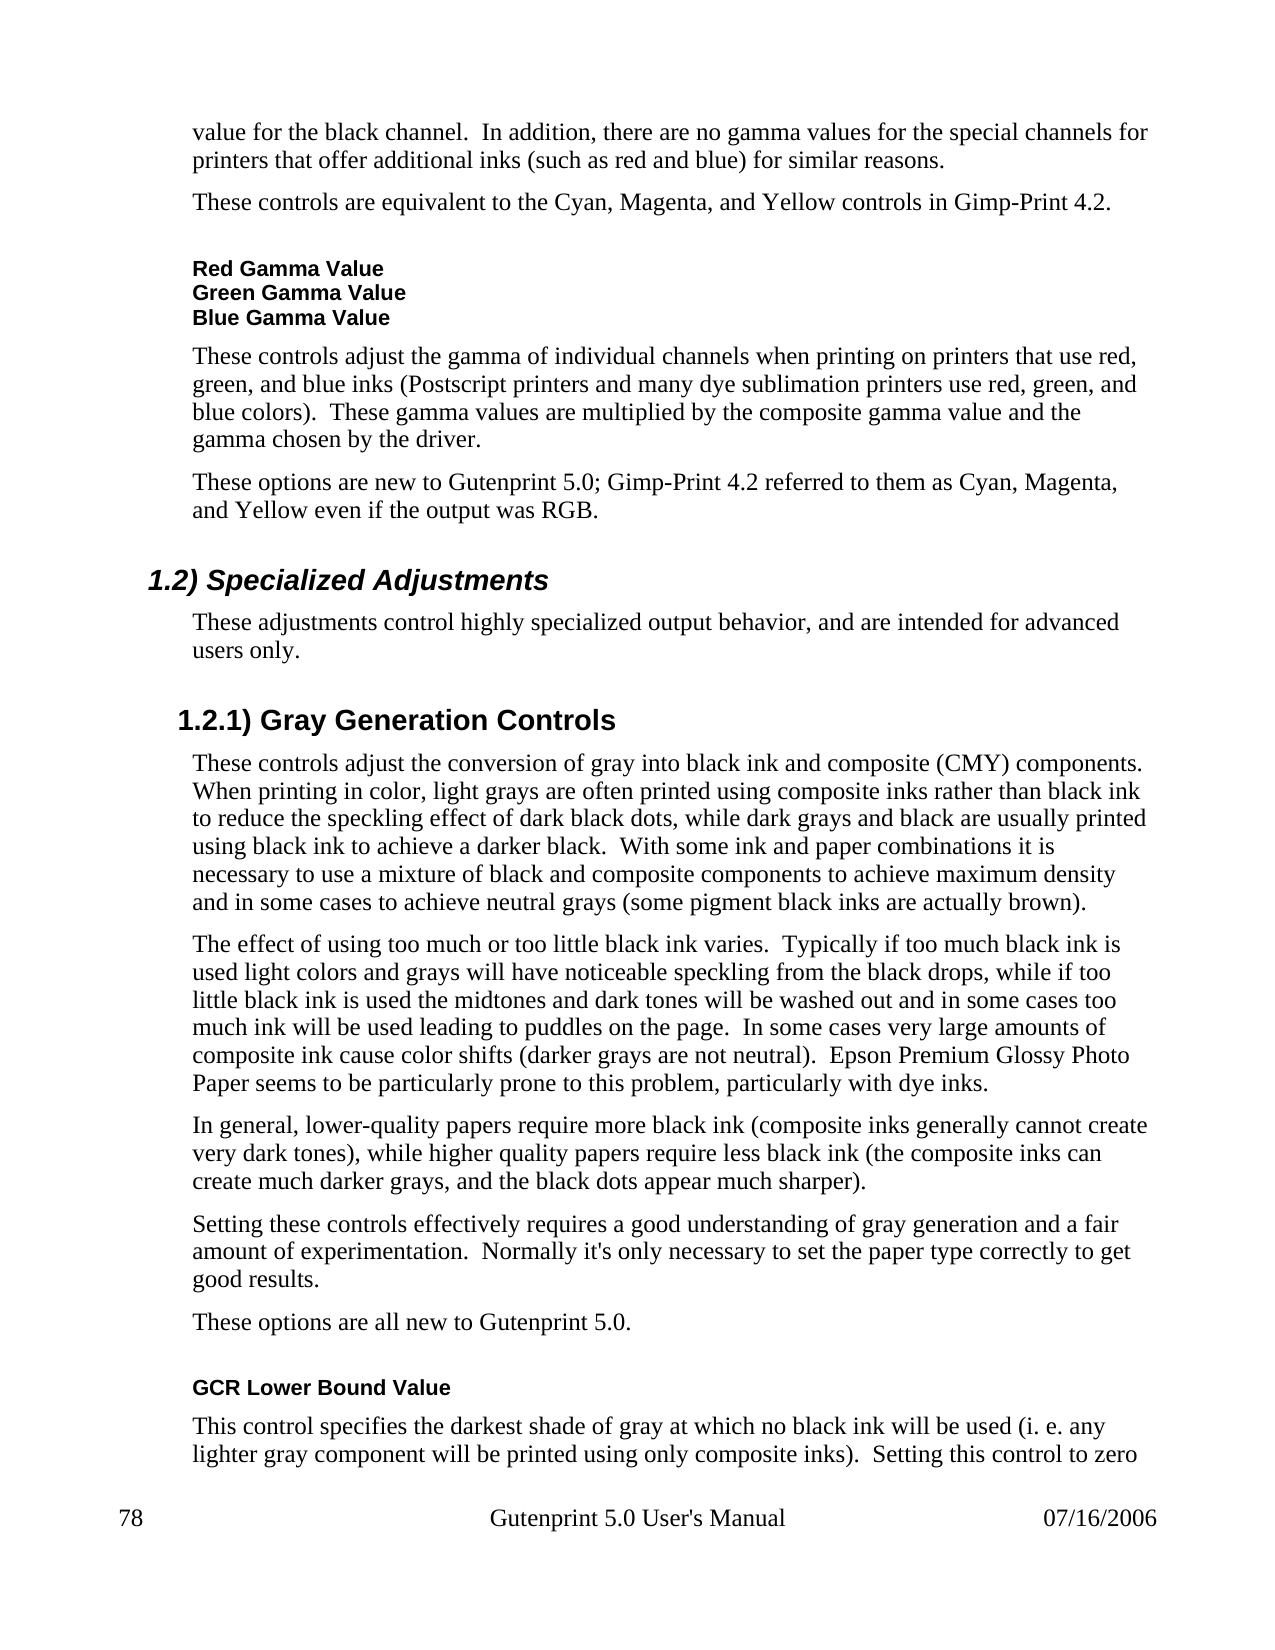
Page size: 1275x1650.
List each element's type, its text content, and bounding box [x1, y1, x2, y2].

text These controls adjust the gamma of individual channels when printing on printers that use red, green, and blue inks (Postscript printers and many dye sublimation printers use red, green, and blue colors). These gamma values are multiplied by the composite gamma value and the gamma chosen by the driver. [192, 342, 1157, 453]
text value for the black channel. In addition, there are no gamma values for the special channels for printers that offer additional inks (such as red and blue) for similar reasons. [192, 118, 1157, 173]
text These controls adjust the conversion of gray into black ink and composite (CMY) components. When printing in color, light grays are often printed using composite inks rather than black ink to reduce the speckling effect of dark black dots, while dark grays and black are usually printed using black ink to achieve a darker black. With some ink and paper combinations it is necessary to use a mixture of black and composite components to achieve maximum density and in some cases to achieve neutral grays (some pigment black inks are actually brown). [192, 749, 1157, 915]
text These adjustments control highly specialized output behavior, and are intended for advanced users only. [192, 608, 1157, 664]
text This control specifies the darkest shade of gray at which no black ink will be used (i. e. any lighter gray component will be printed using only composite inks). Setting this control to zero [192, 1412, 1157, 1468]
subtitle Gray Generation Controls [177, 704, 1157, 737]
subtitle GCR Lower Bound Value [192, 1376, 1157, 1400]
text The effect of using too much or too little black ink varies. Typically if too much black ink is used light colors and grays will have noticeable speckling from the black drops, while if too little black ink is used the midtones and dark tones will be washed out and in some cases too much ink will be used leading to puddles on the page. In some cases very large amounts of composite ink cause color shifts (darker grays are not neutral). Epson Premium Glossy Photo Paper seems to be particularly prone to this problem, particularly with dye inks. [192, 930, 1157, 1097]
text These controls are equivalent to the Cyan, Magenta, and Yellow controls in Gimp-Print 4.2. [192, 188, 1157, 216]
text These options are all new to Gutenprint 5.0. [192, 1308, 1157, 1336]
text Setting these controls effectively requires a good understanding of gray generation and a fair amount of experimentation. Normally it's only necessary to set the paper type correctly to get good results. [192, 1210, 1157, 1293]
text These options are new to Gutenprint 5.0; Gimp-Print 4.2 referred to them as Cyan, Magenta, and Yellow even if the output was RGB. [192, 468, 1157, 523]
subtitle Specialized Adjustments [148, 563, 1157, 596]
text In general, lower-quality papers require more black ink (composite inks generally cannot create very dark tones), while higher quality papers require less black ink (the composite inks can create much darker grays, and the black dots appear much sharper). [192, 1112, 1157, 1195]
subtitle Red Gamma Value Green Gamma Value Blue Gamma Value [192, 256, 1157, 330]
